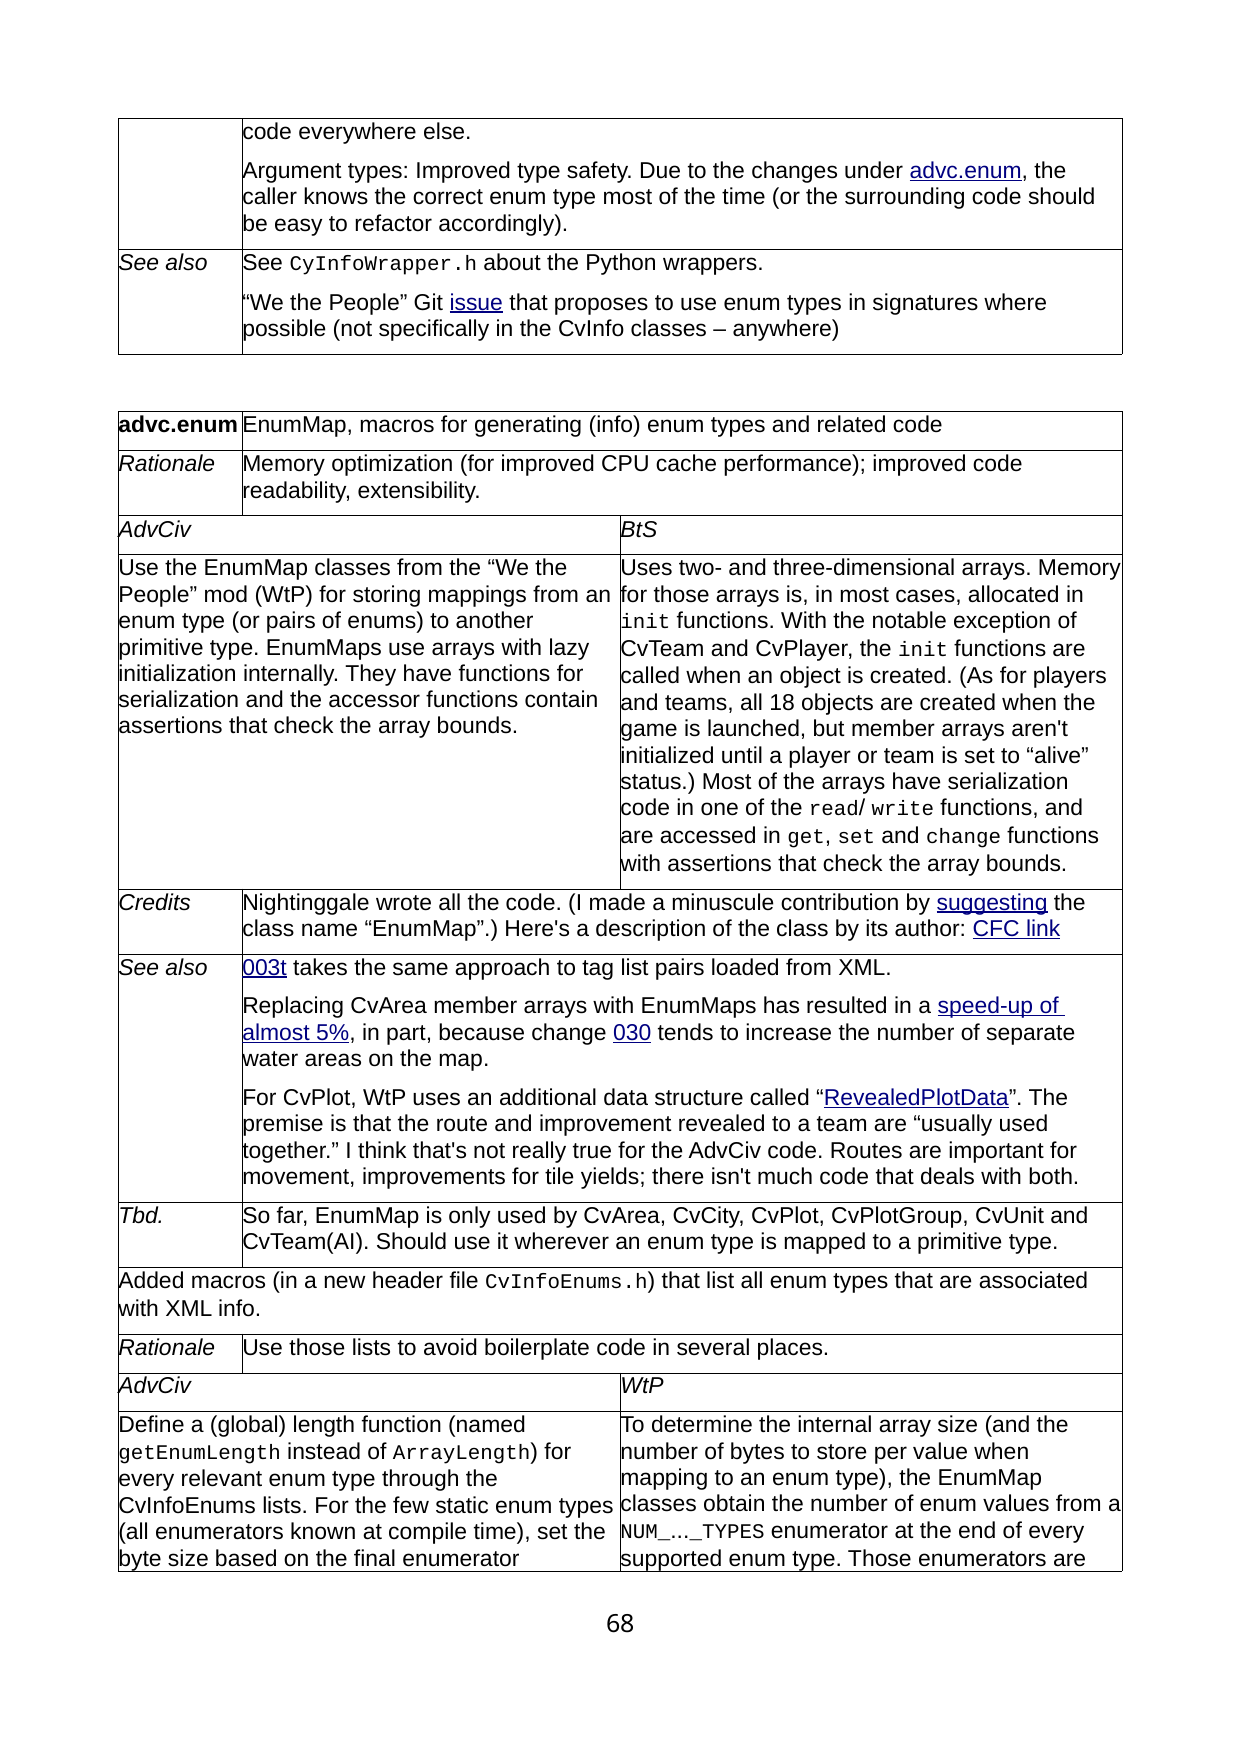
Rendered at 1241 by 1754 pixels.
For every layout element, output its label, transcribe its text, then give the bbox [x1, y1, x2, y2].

table_cell So far, EnumMap is only used by CvArea, CvCity, CvPlot, CvPlotGroup, CvUnit and CvTeam(AI). Should use it wherever an enum type is mapped to a primitive type. [243, 1203, 1122, 1267]
table_cell AdvCiv [119, 1374, 620, 1411]
table_cell Define a (global) length function (named getEnumLength instead of ArrayLength) for every relevant enum type through the CvInfoEnums lists. For the few static enum types (all enumerators known at compile time), set the byte size based on the final enumerator [119, 1412, 620, 1571]
table_cell Use those lists to avoid boilerplate code in several places. [243, 1335, 1122, 1372]
table_cell See also [119, 250, 242, 354]
table_cell See also [119, 955, 242, 1202]
table_cell See CyInfoWrapper.h about the Python wrappers. “We the People” Git issue that proposes to use enum types in signatures where possible (not specifically in the CvInfo classes – anywhere) [243, 250, 1122, 354]
table_cell Rationale [119, 451, 242, 515]
table_cell Memory optimization (for improved CPU cache performance); improved code readability, extensibility. [243, 451, 1122, 515]
table_cell Tbd. [119, 1203, 242, 1267]
table_cell Credits [119, 890, 242, 954]
table_cell BtS [621, 516, 1122, 554]
table_cell [119, 119, 242, 248]
table_cell Added macros (in a new header file CvInfoEnums.h) that list all enum types that are associated with XML info. [119, 1268, 1122, 1333]
table_header EnumMap, macros for generating (info) enum types and related code [243, 412, 1122, 450]
table_cell code everywhere else. Argument types: Improved type safety. Due to the changes under advc.enum, the caller knows the correct enum type most of the time (or the surrounding code should be easy to refactor accordingly). [243, 119, 1122, 248]
table_cell Nightinggale wrote all the code. (I made a minuscule contribution by suggesting the class name “EnumMap”.) Here's a description of the class by its author: CFC link [243, 890, 1122, 954]
table_cell AdvCiv [119, 516, 620, 554]
table_cell WtP [621, 1374, 1122, 1411]
table_cell Use the EnumMap classes from the “We the People” mod (WtP) for storing mappings from an enum type (or pairs of enums) to another primitive type. EnumMaps use arrays with lazy initialization internally. They have functions for serialization and the accessor functions contain assertions that check the array bounds. [119, 555, 620, 888]
table_cell Rationale [119, 1335, 242, 1372]
table_cell 003t takes the same approach to tag list pairs loaded from XML. Replacing CvArea member arrays with EnumMaps has resulted in a speed-up of almost 5%, in part, because change 030 tends to increase the number of separate water areas on the map. For CvPlot, WtP uses an additional data structure called “RevealedPlotData”. The premise is that the route and improvement revealed to a team are “usually used together.” I think that's not really true for the AdvCiv code. Routes are important for movement, improvements for tile yields; there isn't much code that deals with both. [243, 955, 1122, 1202]
table_cell Uses two- and three-dimensional arrays. Memory for those arrays is, in most cases, allocated in init functions. With the notable exception of CvTeam and CvPlayer, the init functions are called when an object is created. (As for players and teams, all 18 objects are created when the game is launched, but member arrays aren't initialized until a player or team is set to “alive” status.) Most of the arrays have serialization code in one of the read/ write functions, and are accessed in get, set and change functions with assertions that check the array bounds. [621, 555, 1122, 888]
table_header advc.enum [119, 412, 242, 450]
table_cell To determine the internal array size (and the number of bytes to store per value when mapping to an enum type), the EnumMap classes obtain the number of enum values from a NUM_..._TYPES enumerator at the end of every supported enum type. Those enumerators are [621, 1412, 1122, 1571]
